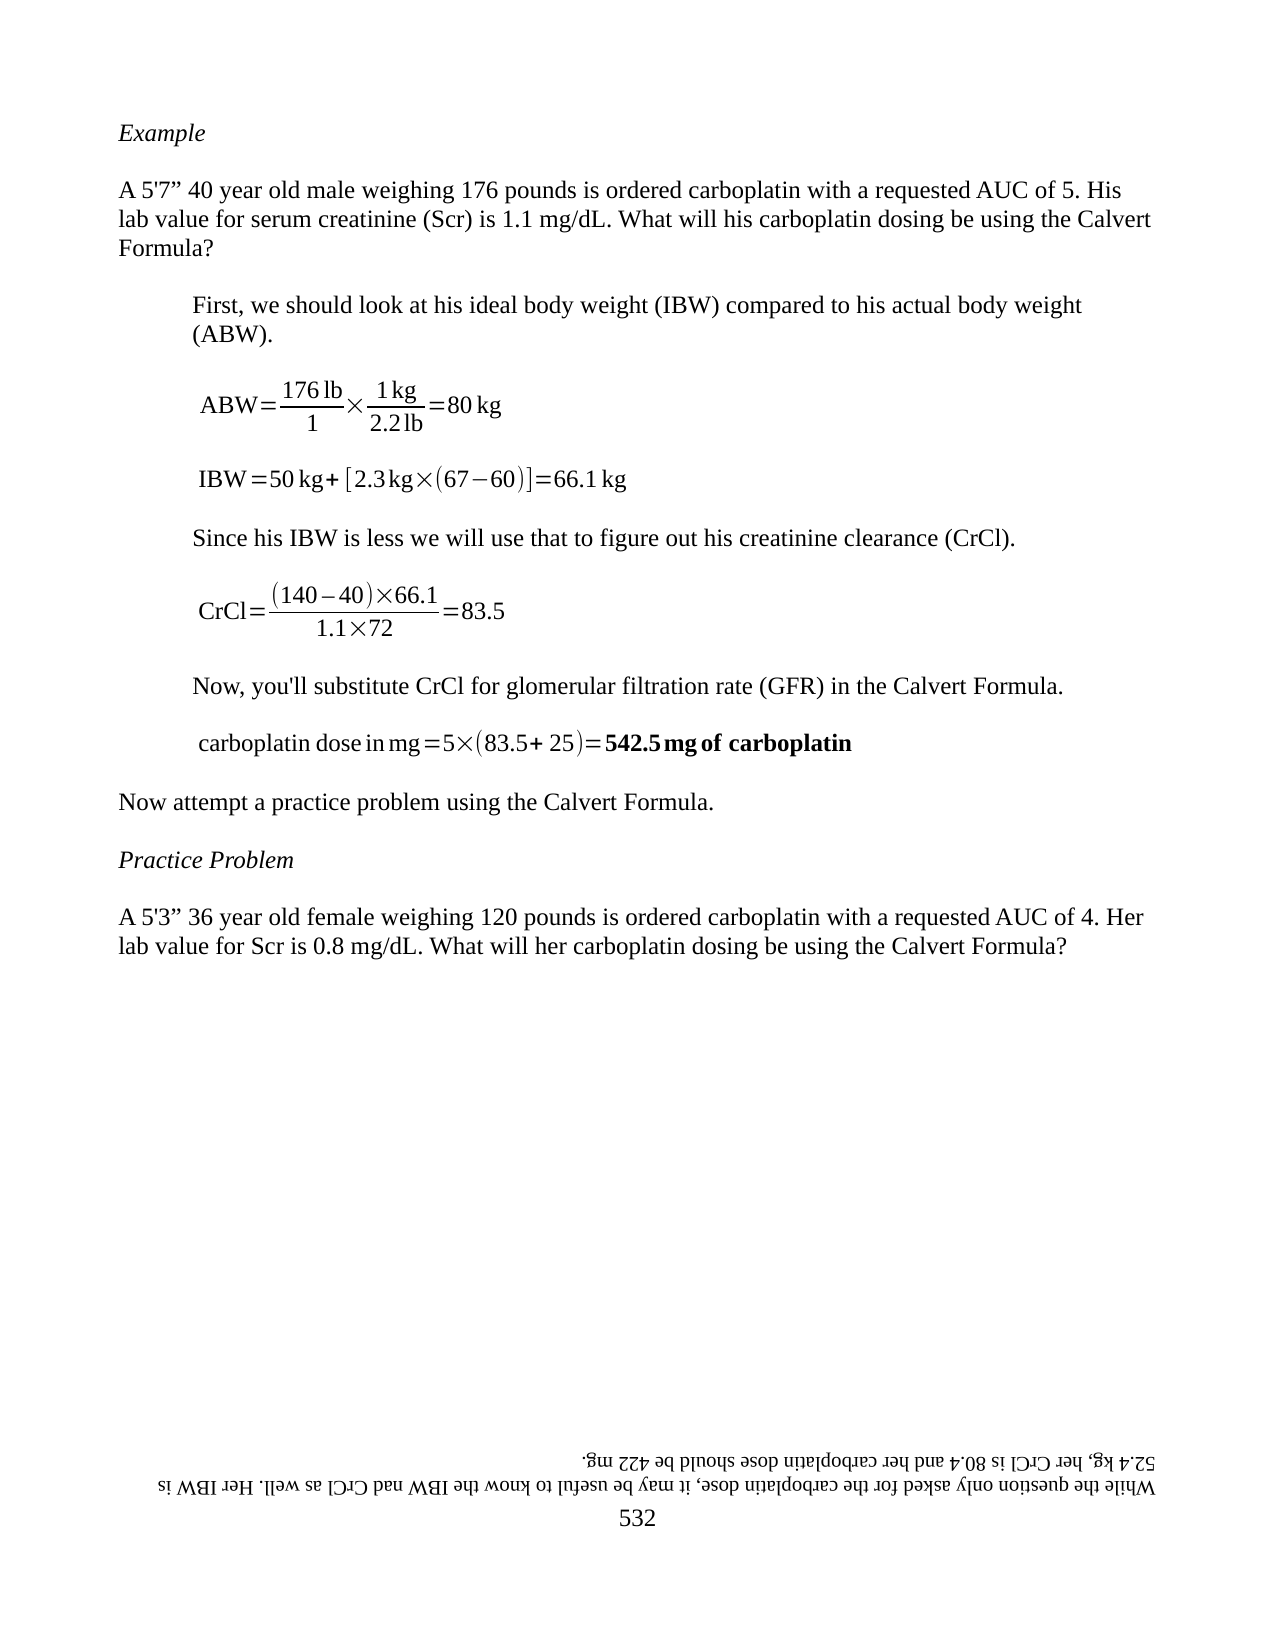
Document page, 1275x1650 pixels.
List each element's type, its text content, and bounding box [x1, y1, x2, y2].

text A 5'3” 36 year old female weighing 120 pounds is ordered carboplatin with a requested AUC of 4. Her lab value for Scr is 0.8 mg/dL. What will her carboplatin dosing be using the Calvert Formula? [118, 902, 1157, 960]
text Now, you'll substitute CrCl for glomerular filtration rate (GFR) in the Calvert Formula. [192, 671, 1157, 700]
text A 5'7” 40 year old male weighing 176 pounds is ordered carboplatin with a requested AUC of 5. His lab value for serum creatinine (Scr) is 1.1 mg/dL. What will his carboplatin dosing be using the Calvert Formula? [118, 176, 1157, 262]
text Since his IBW is less we will use that to figure out his creatinine clearance (CrCl). [192, 523, 1157, 552]
text Now attempt a practice problem using the Calvert Formula. [118, 787, 1157, 816]
text First, we should look at his ideal body weight (IBW) compared to his actual body weight (ABW). [192, 291, 1157, 348]
text Example [118, 118, 1157, 147]
text Practice Problem [118, 845, 1157, 873]
